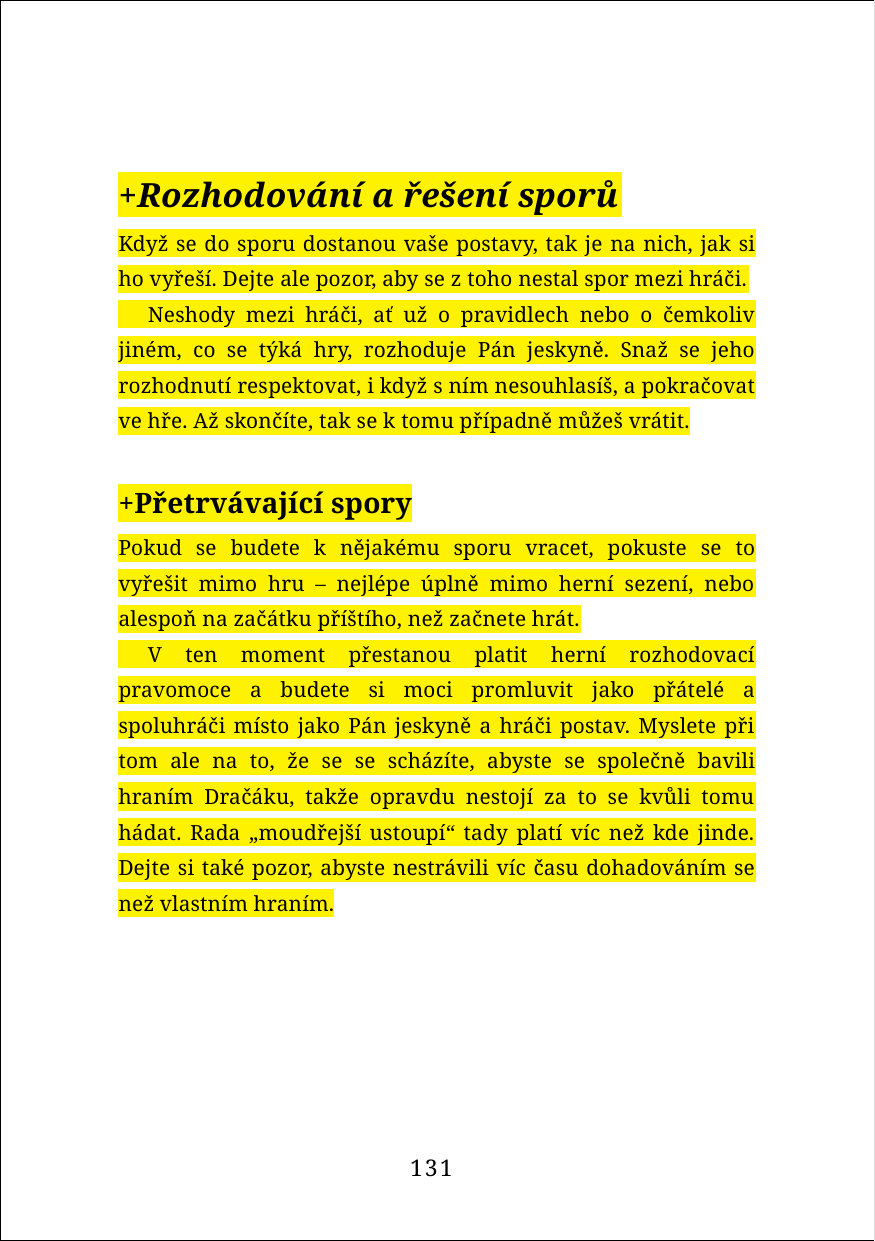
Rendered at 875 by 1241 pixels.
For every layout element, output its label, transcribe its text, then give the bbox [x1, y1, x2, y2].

subtitle +Přetrvávající spory [118, 483, 756, 522]
text Pokud se budete k nějakému sporu vracet, pokuste se to vyřešit mimo hru – nejlépe úplně mimo herní sezení, nebo alespoň na začátku příštího, než začnete hrát. V ten moment přestanou platit herní rozhodovací pravomoce a budete si moci promluvit jako přátelé a spoluhráči místo jako Pán jeskyně a hráči postav. Myslete při tom ale na to, že se se scházíte, abyste se společně bavili hraním Dračáku, takže opravdu nestojí za to se kvůli tomu hádat. Rada „moudřejší ustoupí“ tady platí víc než kde jinde. Dejte si také pozor, abyste nestrávili víc času dohadováním se než vlastním hraním. [118, 533, 756, 917]
subtitle +Rozhodování a řešení sporů [118, 172, 756, 217]
text Když se do sporu dostanou vaše postavy, tak je na nich, jak si ho vyřeší. Dejte ale pozor, aby se z toho nestal spor mezi hráči. Neshody mezi hráči, ať už o pravidlech nebo o čemkoliv jiném, co se týká hry, rozhoduje Pán jeskyně. Snaž se jeho rozhodnutí respektovat, i když s ním nesouhlasíš, a pokračovat ve hře. Až skončíte, tak se k tomu případně můžeš vrátit. [118, 229, 756, 435]
